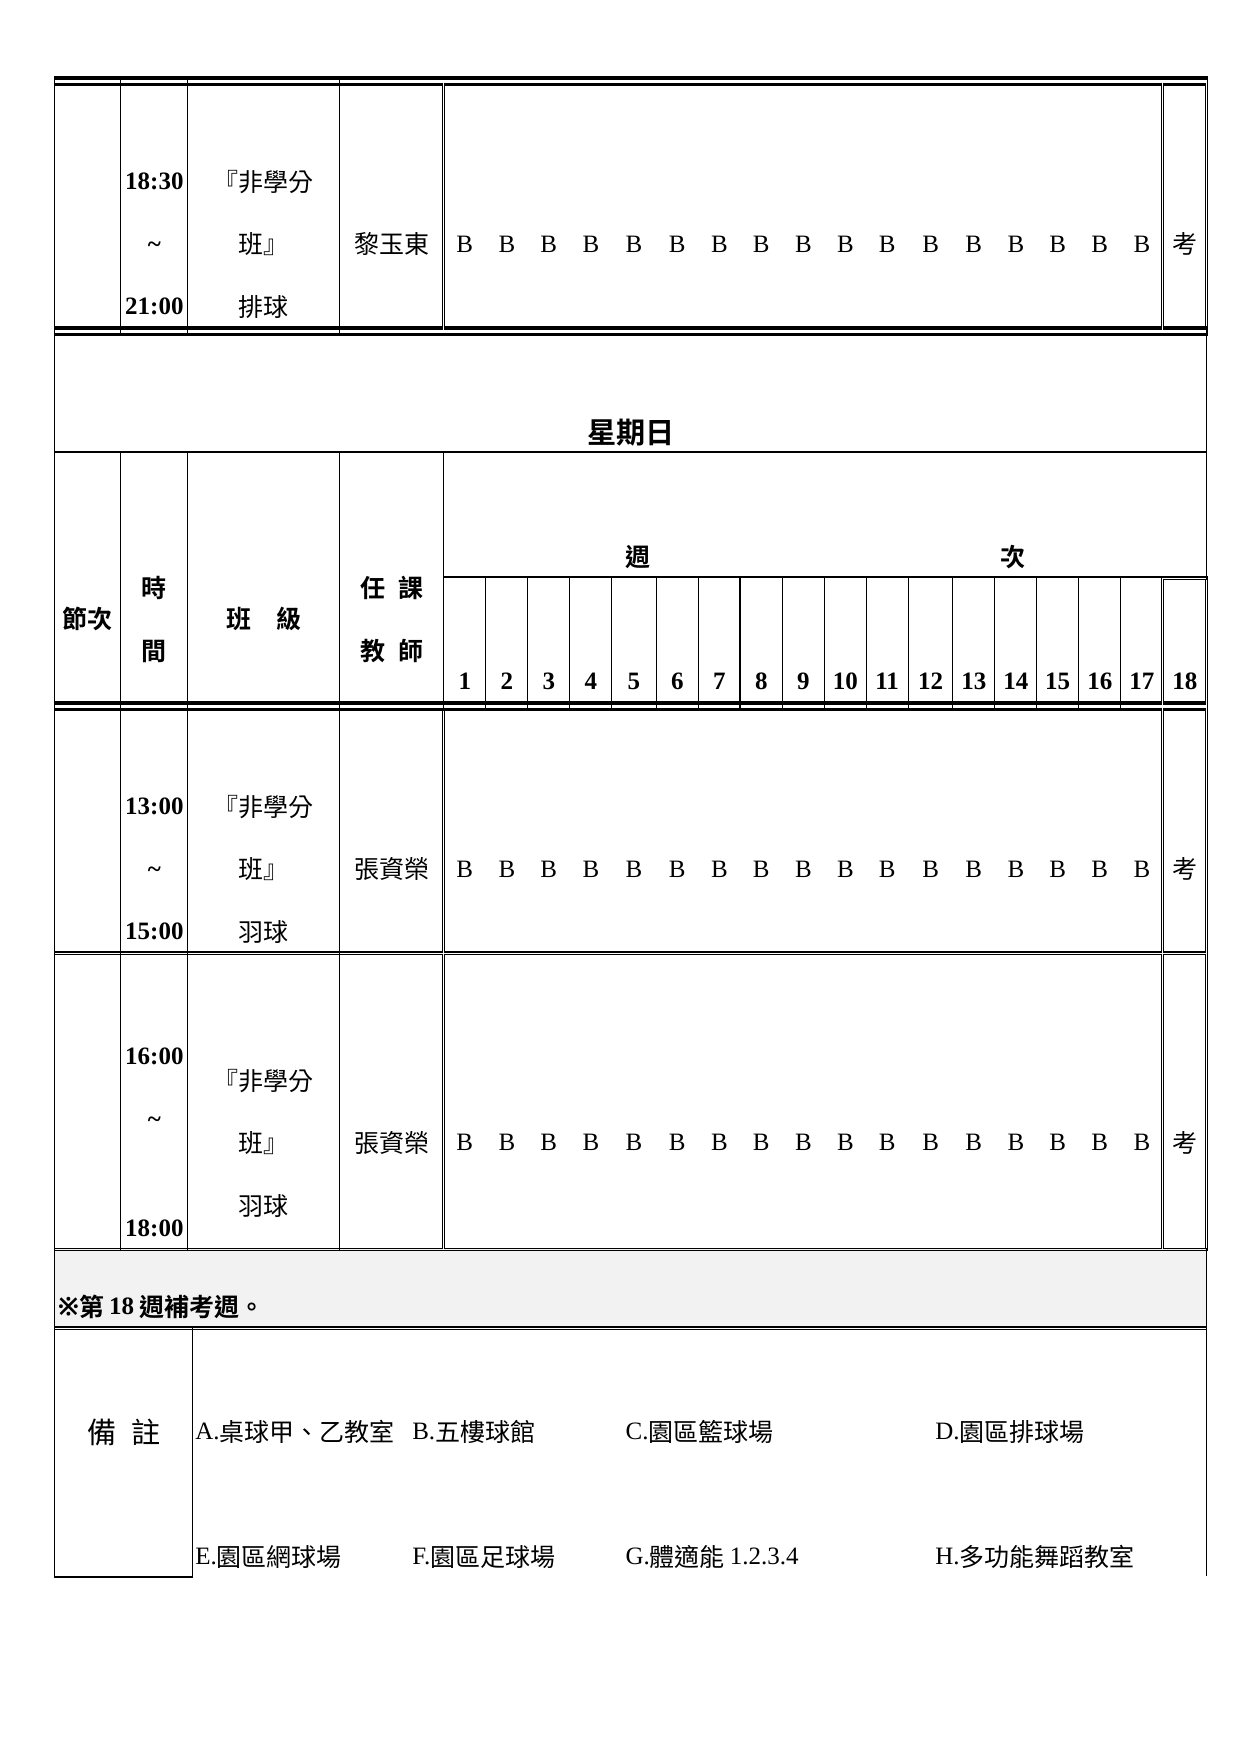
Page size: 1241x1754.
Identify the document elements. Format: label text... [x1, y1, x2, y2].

table_cell 16 [1079, 578, 1120, 701]
table_cell 8 [741, 578, 782, 701]
table_cell 14 [995, 578, 1036, 701]
table_cell B [1036, 711, 1078, 951]
table_cell 1 [444, 578, 485, 701]
table_cell 星期日 [55, 336, 1206, 451]
table_cell B [908, 711, 952, 951]
table_cell B [612, 86, 656, 326]
table_cell B [528, 955, 569, 1248]
table_cell B [486, 86, 527, 326]
table_cell B [866, 955, 908, 1248]
table_cell D.園區排球場 [932, 1330, 1206, 1451]
table_cell 黎玉東 [340, 86, 442, 326]
table_cell B [740, 86, 782, 326]
table_cell B [1121, 711, 1161, 951]
table_cell 節次 [55, 453, 120, 701]
table_cell B [698, 955, 740, 1248]
table_cell 『非學分班』 羽球 [188, 955, 339, 1248]
table_cell 5 [612, 578, 656, 701]
table_cell 『非學分班』 排球 [188, 86, 339, 326]
table_cell B [445, 955, 486, 1248]
table_cell B [528, 711, 569, 951]
table_cell B [486, 955, 527, 1248]
table_cell B [1121, 86, 1161, 326]
table_cell [55, 711, 120, 951]
table_cell B [486, 711, 527, 951]
table_cell 2 [486, 578, 527, 701]
table_cell 考 [1164, 86, 1205, 326]
table_cell B [656, 955, 698, 1248]
table_cell 17 [1121, 578, 1161, 701]
table_cell ※第18週補考週。 [55, 1251, 1206, 1326]
table_cell 9 [783, 578, 824, 701]
table_cell 18 [1164, 580, 1205, 701]
table_cell B [698, 711, 740, 951]
table_cell [55, 86, 120, 326]
table_cell 6 [657, 578, 698, 701]
table_cell B [995, 955, 1036, 1248]
table_cell B [740, 955, 782, 1248]
table_cell B.五樓球館 [409, 1330, 622, 1451]
table_cell 備 註 [55, 1330, 192, 1576]
table_cell 16:00 ~ 18:00 [121, 955, 187, 1248]
table_cell 時 間 [121, 453, 187, 701]
table_cell B [612, 955, 656, 1248]
table_cell B [908, 955, 952, 1248]
table_cell E.園區網球場 [193, 1451, 409, 1576]
table_cell B [445, 711, 486, 951]
table_cell A.桌球甲、乙教室 [193, 1330, 409, 1451]
table_cell B [866, 711, 908, 951]
table_cell B [908, 86, 952, 326]
table_cell B [1036, 955, 1078, 1248]
table_cell B [1036, 86, 1078, 326]
table_cell B [995, 711, 1036, 951]
table_cell B [1121, 955, 1161, 1248]
table_cell 13:00 ~ 15:00 [121, 711, 187, 951]
table_cell 任 課 教 師 [340, 453, 443, 701]
table_cell 週 次 [444, 453, 1206, 576]
table_cell B [612, 711, 656, 951]
table_cell 3 [528, 578, 569, 701]
table_cell B [740, 711, 782, 951]
table_cell B [570, 955, 612, 1248]
table_cell 12 [909, 578, 952, 701]
table_cell 7 [699, 578, 739, 701]
table_cell B [782, 86, 824, 326]
table_cell 13 [953, 578, 994, 701]
table_cell B [656, 86, 698, 326]
table_cell B [953, 86, 994, 326]
table_cell 張資榮 [340, 711, 442, 951]
table_cell 班 級 [188, 453, 339, 701]
table_cell 4 [570, 578, 611, 701]
table_cell F.園區足球場 [409, 1451, 622, 1576]
table_cell B [528, 86, 569, 326]
table_cell B [1079, 86, 1121, 326]
table_cell B [570, 711, 612, 951]
table_cell B [1079, 955, 1121, 1248]
table_cell 10 [825, 578, 866, 701]
table_cell B [866, 86, 908, 326]
table_cell B [570, 86, 612, 326]
table_cell [340, 326, 1206, 333]
table_cell B [1079, 711, 1121, 951]
table_cell G.體適能1.2.3.4 [623, 1451, 932, 1576]
table_cell 張資榮 [340, 955, 442, 1248]
table_cell B [698, 86, 740, 326]
table_cell 11 [867, 578, 908, 701]
table_cell B [953, 711, 994, 951]
table_cell 考 [1164, 711, 1205, 951]
table_cell 15 [1037, 578, 1078, 701]
table_cell [55, 955, 120, 1248]
table_cell B [656, 711, 698, 951]
table_cell 18:30 ~ 21:00 [121, 86, 187, 326]
table_cell B [824, 86, 866, 326]
table_cell 考 [1164, 955, 1205, 1248]
table_cell H.多功能舞蹈教室 [932, 1451, 1206, 1576]
table_cell B [953, 955, 994, 1248]
table_cell 『非學分班』 羽球 [188, 711, 339, 951]
table_cell B [995, 86, 1036, 326]
table_cell B [824, 955, 866, 1248]
table_cell B [782, 711, 824, 951]
table_cell B [824, 711, 866, 951]
table_cell B [782, 955, 824, 1248]
table_cell B [445, 86, 486, 326]
table_cell C.園區籃球場 [623, 1330, 932, 1451]
